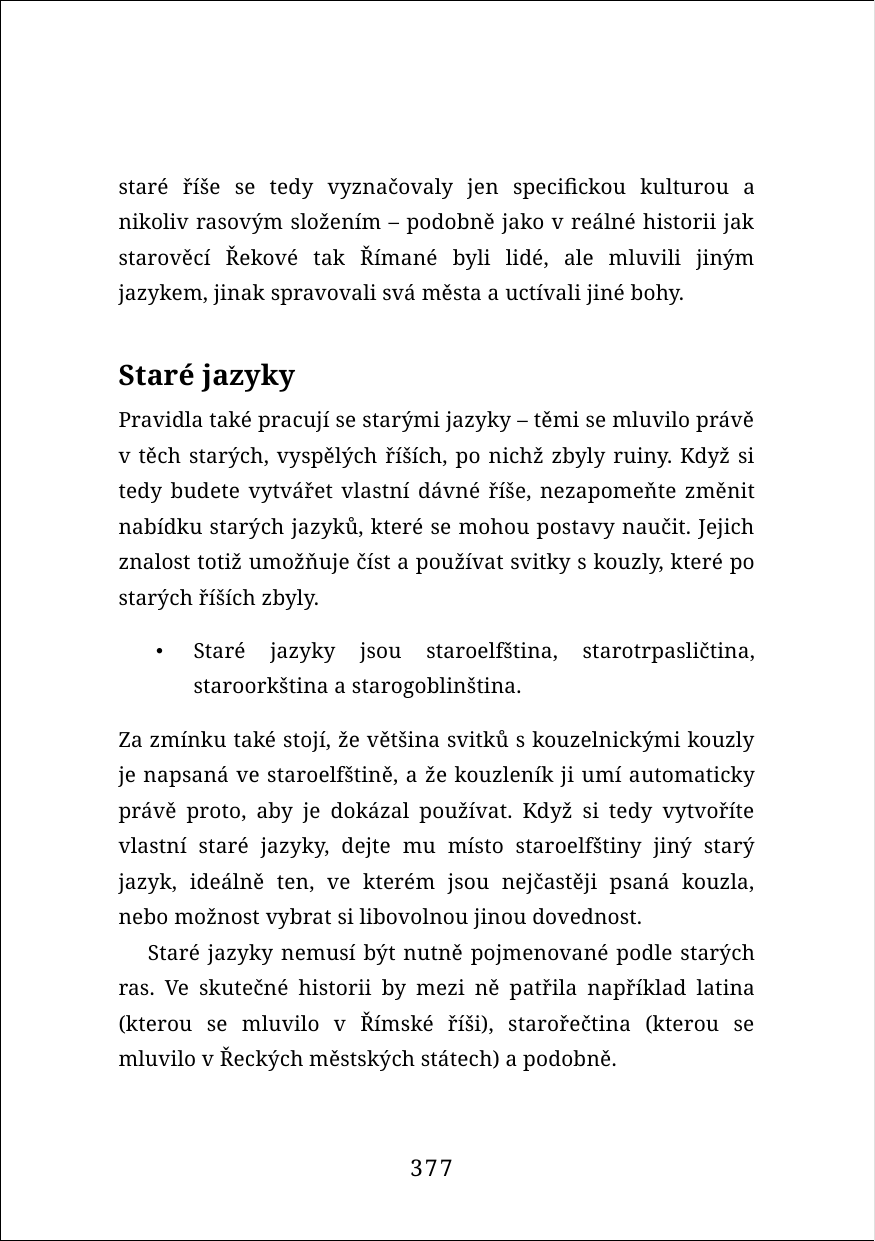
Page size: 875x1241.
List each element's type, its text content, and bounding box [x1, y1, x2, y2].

list Staré jazyky jsou staroelfština, starotrpasličtina, staroorkština a starogoblinština. [156, 636, 756, 700]
text staré říše se tedy vyznačovaly jen specifickou kulturou a nikoliv rasovým složením – podobně jako v reálné historii jak starověcí Řekové tak Římané byli lidé, ale mluvili jiným jazykem, jinak spravovali svá města a uctívali jiné bohy. [118, 172, 756, 307]
text Za zmínku také stojí, že většina svitků s kouzelnickými kouzly je napsaná ve staroelfštině, a že kouzleník ji umí automaticky právě proto, aby je dokázal používat. Když si tedy vytvoříte vlastní staré jazyky, dejte mu místo staroelfštiny jiný starý jazyk, ideálně ten, ve kterém jsou nejčastěji psaná kouzla, nebo možnost vybrat si libovolnou jinou dovednost. Staré jazyky nemusí být nutně pojmenované podle starých ras. Ve skutečné historii by mezi ně patřila například latina (kterou se mluvilo v Římské říši), starořečtina (kterou se mluvilo v Řeckých městských státech) a podobně. [118, 725, 756, 1073]
subtitle Staré jazyky [118, 355, 756, 393]
text Pravidla také pracují se starými jazyky – těmi se mluvilo právě v těch starých, vyspělých říších, po nichž zbyly ruiny. Když si tedy budete vytvářet vlastní dávné říše, nezapomeňte změnit nabídku starých jazyků, které se mohou postavy naučit. Jejich znalost totiž umožňuje číst a používat svitky s kouzly, které po starých říších zbyly. [118, 405, 756, 611]
